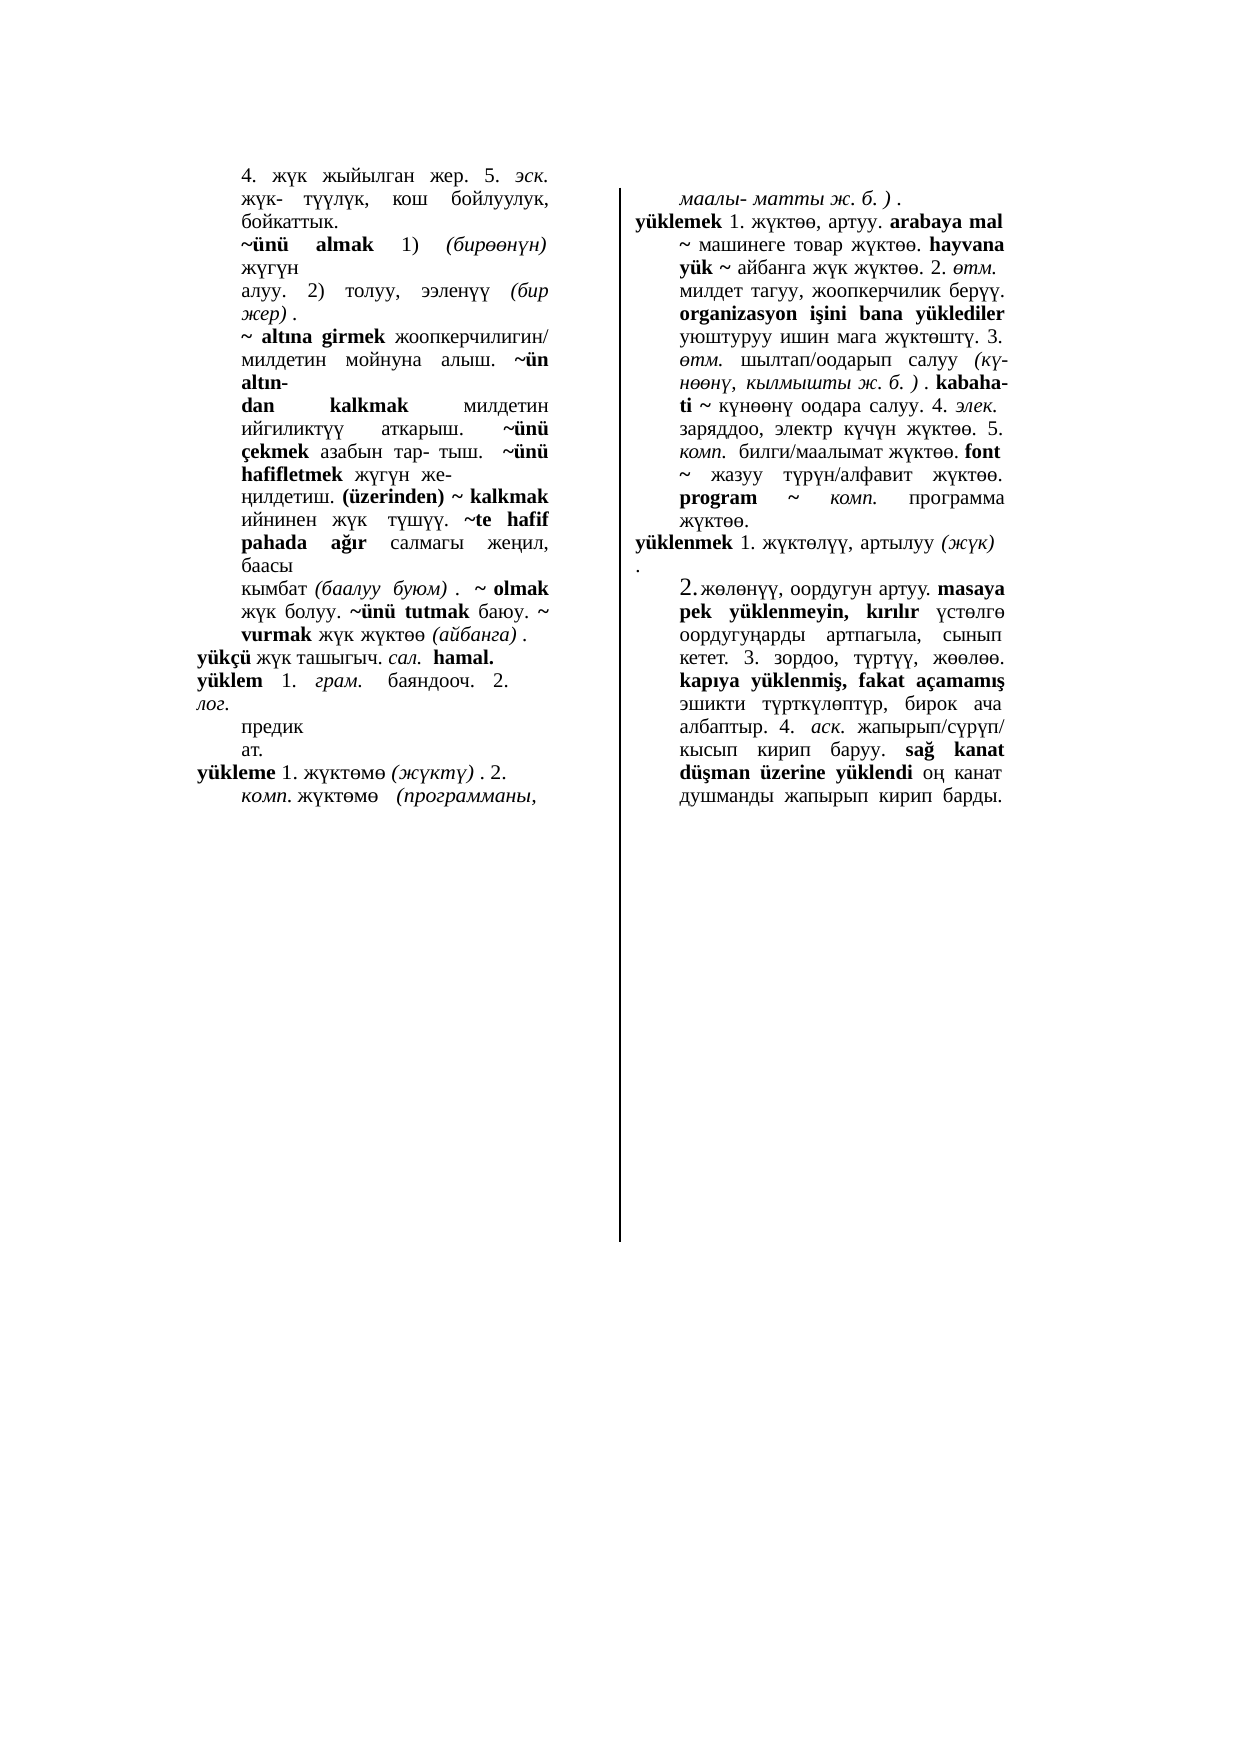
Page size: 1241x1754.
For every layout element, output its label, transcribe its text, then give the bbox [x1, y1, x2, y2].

text албаптыр. 4. аск. жапырып/сүрүп/ кысып кирип баруу. sağ kanat düşman üzerine yüklendi оң канат [679, 715, 1004, 784]
text маалы- матты ж. б. ) . [635, 164, 1008, 210]
text yüklenmek 1. жүктөлүү, артылуу (жүк) . [635, 532, 1004, 577]
text өтм. шылтап/оодарып салуу (кү- нөөнү, кылмышты ж. б. ) . kabaha- ti ~ күнөөнү оодара салуу. 4. элек. [679, 348, 1008, 417]
text предикат. [241, 715, 310, 761]
text dan kalkmak милдетин ийгиликтүү аткарыш. ~ünü çekmek азабын тар- тыш. ~ünü hafifletmek жүгүн же- [241, 394, 548, 486]
text алуу. 2) толуу, ээленүү (бир жер) . [241, 279, 548, 325]
text 4. жүк жыйылган жер. 5. эск. жүк- түүлүк, кош бойлуулук, бойкаттык. [241, 164, 549, 233]
text yükleme 1. жүктөмө (жүктү) . 2. комп. жүктөмө (программаны, [197, 761, 552, 807]
text yüklemek 1. жүктөө, артуу. arabaya mal [635, 210, 1008, 233]
text ңилдетиш. (üzerinden) ~ kalkmak ийнинен жүк түшүү. ~te hafif pahada ağır салмагы жеңил, баасы [241, 486, 548, 577]
text ~ жазуу түрүн/алфавит жүктөө. [679, 463, 1005, 486]
text душманды жапырып кирип барды. [679, 784, 1005, 807]
text ~ машинеге товар жүктөө. hayvana yük ~ айбанга жүк жүктөө. 2. өтм. [679, 233, 1004, 279]
text yükçü жүк ташыгыч. сал. hamal. yüklem 1. грам. баяндооч. 2. лог. [197, 646, 543, 715]
text милдет тагуу, жоопкерчилик берүү. organizasyon işini bana yüklediler уюштуруу ишин мага жүктөштү. 3. [679, 279, 1005, 348]
text ~ altına girmek жоопкерчилигин/ милдетин мойнуна алыш. ~ün altın- [241, 325, 548, 394]
text кетет. 3. зордоо, түртүү, жөөлөө. kapıya yüklenmiş, fakat açamamış эшикти түрткүлөптүр, бирок ача [679, 646, 1005, 715]
text кымбат (баалуу буюм) . ~ olmak жүк болуу. ~ünü tutmak баюу. ~ vurmak жүк жүктөө (айбанга) . [241, 577, 549, 646]
text заряддоо, электр күчүн жүктөө. 5. [679, 417, 1005, 440]
text комп. билги/маалымат жүктөө. font [679, 440, 1005, 463]
text ~ünü almak 1) (бирөөнүн) жүгүн [241, 233, 549, 279]
list жөлөнүү, оордугун артуу. masaya pek yüklenmeyin, kırılır үстөлгө оордугуңарды артпагыла, сынып [679, 577, 1005, 646]
text program ~ комп. программа жүктөө. [679, 486, 1004, 532]
